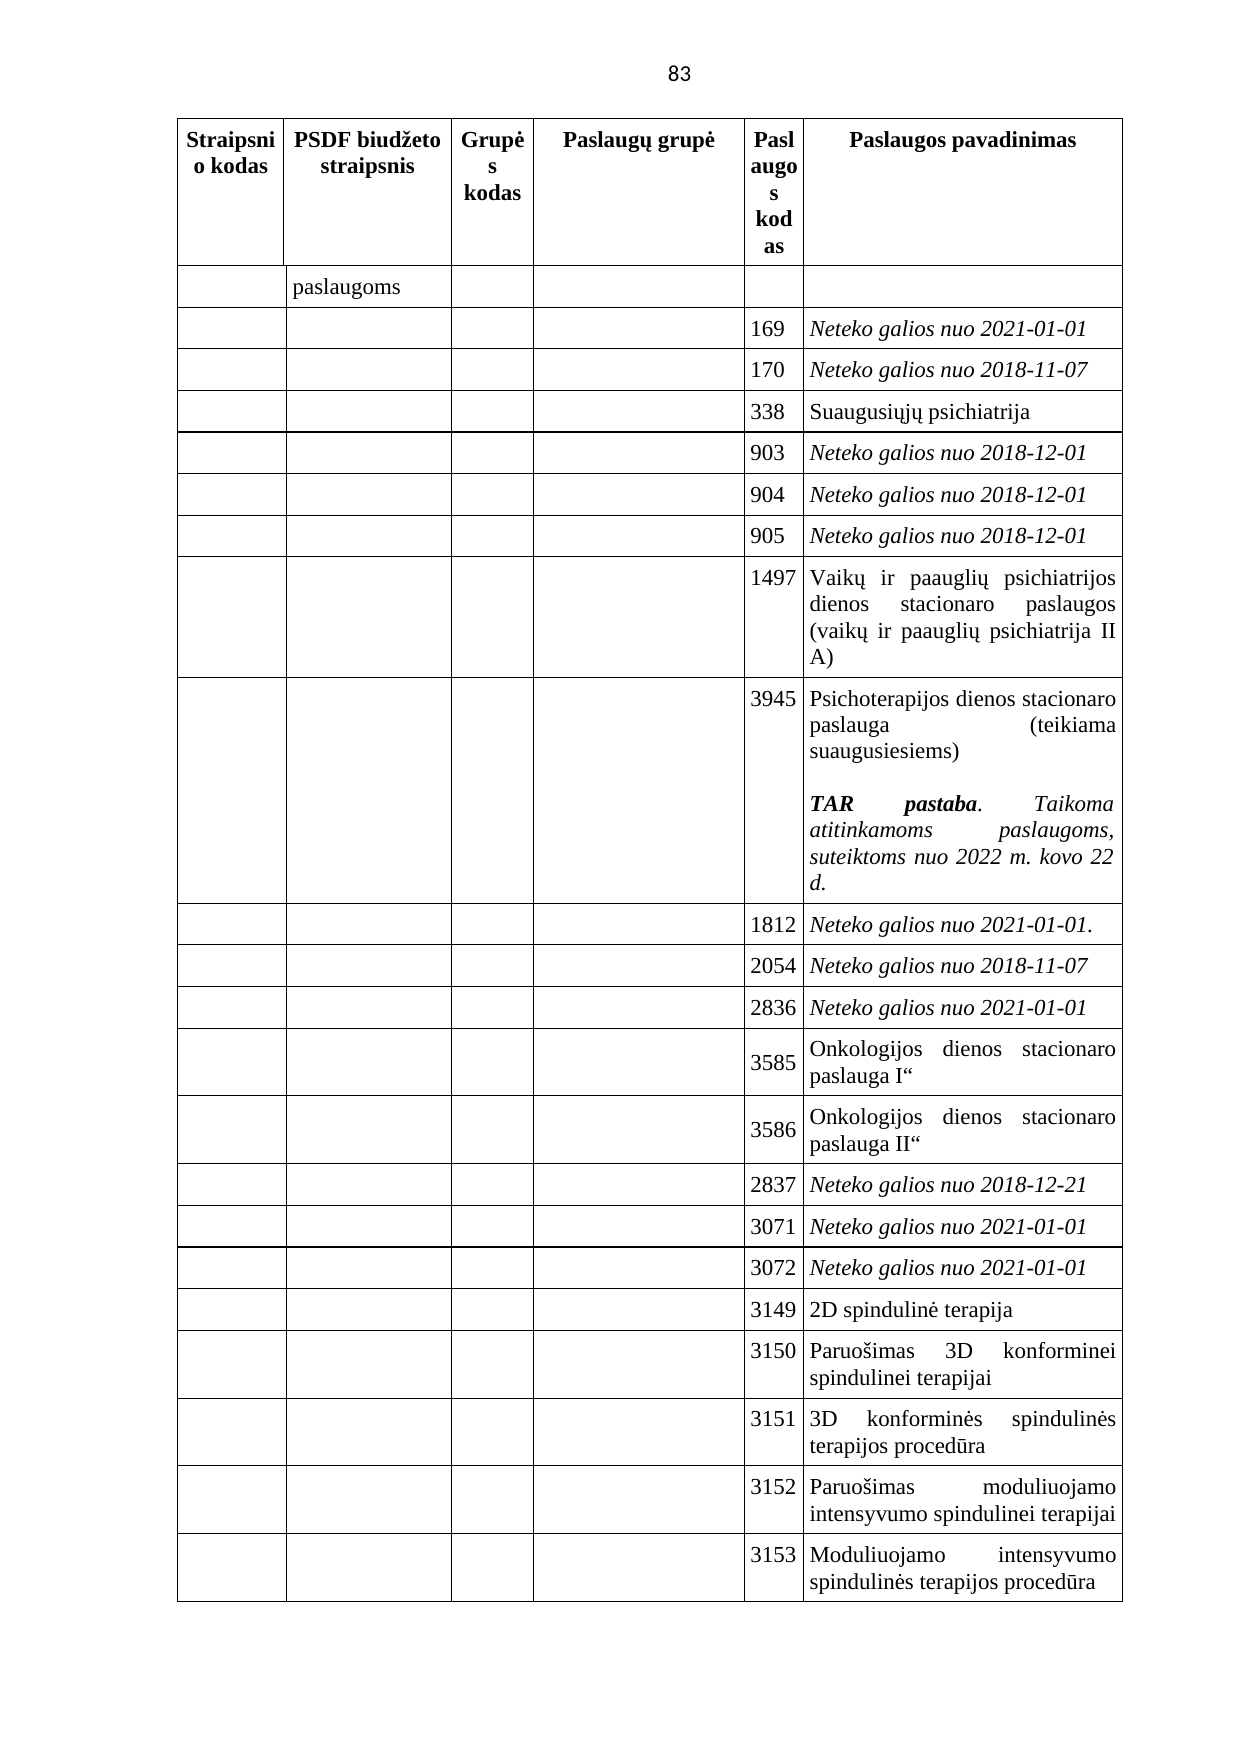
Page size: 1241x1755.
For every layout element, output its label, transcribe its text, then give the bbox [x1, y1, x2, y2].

table_cell 2D spindulinė terapija [804, 1289, 1122, 1329]
table_cell [287, 1029, 451, 1095]
table_cell Neteko galios nuo 2018-12-21 [804, 1164, 1122, 1205]
table_header Grupės kodas [452, 119, 533, 265]
table_cell [452, 308, 533, 348]
table_cell [178, 308, 286, 348]
table_cell [178, 433, 286, 473]
table_cell [287, 1331, 451, 1397]
table_cell [452, 987, 533, 1027]
table_cell Neteko galios nuo 2021-01-01 [804, 308, 1122, 348]
table_cell Neteko galios nuo 2018-12-01 [804, 433, 1122, 473]
table_header PSDF biudžeto straipsnis [284, 119, 451, 265]
table_cell [287, 516, 451, 556]
table_cell [452, 1164, 533, 1205]
table_cell 3153 [745, 1534, 803, 1601]
table_cell [287, 433, 451, 473]
table_cell [178, 1164, 286, 1205]
table_cell [452, 1466, 533, 1533]
table_cell [178, 349, 286, 390]
table_cell 170 [745, 349, 803, 390]
table_cell [452, 557, 533, 677]
table_cell [287, 1248, 451, 1288]
table_cell [452, 945, 533, 986]
table_cell [178, 1096, 286, 1163]
table_cell Neteko galios nuo 2018-11-07 [804, 349, 1122, 390]
table_cell 2837 [745, 1164, 803, 1205]
table_cell [804, 266, 1122, 307]
table_cell 3150 [745, 1331, 803, 1397]
table_cell [178, 1331, 286, 1397]
table_cell [287, 1289, 451, 1329]
table_cell Neteko galios nuo 2021-01-01 [804, 1248, 1122, 1288]
table_cell 2836 [745, 987, 803, 1027]
table_header Paslaugos kodas [745, 119, 803, 265]
table_cell 903 [745, 433, 803, 473]
table_cell [178, 391, 286, 431]
table_cell paslaugoms [287, 266, 451, 307]
table_cell Onkologijos dienos stacionaro paslauga I“ [804, 1029, 1122, 1095]
table_cell Psichoterapijos dienos stacionaro paslauga (teikiama suaugusiesiems) TAR pastaba. Taikoma atitinkamoms paslaugoms, suteiktoms nuo 2022 m. kovo 22 d. [804, 678, 1122, 903]
table_cell [287, 391, 451, 431]
table_cell [452, 266, 533, 307]
table_cell [287, 308, 451, 348]
table_cell [534, 1029, 744, 1095]
table_cell [534, 557, 744, 677]
table_cell [178, 1206, 286, 1246]
table_cell [178, 474, 286, 514]
table_cell [745, 266, 803, 307]
table_cell 1497 [745, 557, 803, 677]
table_cell Vaikų ir paauglių psichiatrijos dienos stacionaro paslaugos (vaikų ir paauglių psichiatrija II A) [804, 557, 1122, 677]
table_cell [452, 904, 533, 944]
table_cell [287, 1534, 451, 1601]
table_cell Onkologijos dienos stacionaro paslauga II“ [804, 1096, 1122, 1163]
table_cell [287, 904, 451, 944]
table_cell [534, 516, 744, 556]
table_cell 3945 [745, 678, 803, 903]
table_cell [287, 474, 451, 514]
table_cell 3151 [745, 1399, 803, 1465]
table_cell [452, 516, 533, 556]
table_cell [287, 349, 451, 390]
table_cell 2054 [745, 945, 803, 986]
table_cell [452, 1534, 533, 1601]
table_cell Neteko galios nuo 2021-01-01 [804, 987, 1122, 1027]
table_cell [287, 1206, 451, 1246]
table_cell 904 [745, 474, 803, 514]
table_cell [452, 349, 533, 390]
table_cell [452, 1206, 533, 1246]
table_cell Neteko galios nuo 2018-12-01 [804, 474, 1122, 514]
table_cell [178, 678, 286, 903]
table_cell [452, 678, 533, 903]
table_cell [178, 987, 286, 1027]
table_cell [452, 1331, 533, 1397]
table_cell [178, 266, 286, 307]
table_cell [178, 1289, 286, 1329]
table_cell [287, 1399, 451, 1465]
table_cell 3152 [745, 1466, 803, 1533]
table_cell [452, 1096, 533, 1163]
table_cell [534, 1289, 744, 1329]
table_cell 169 [745, 308, 803, 348]
table_cell [178, 516, 286, 556]
table_cell [452, 1248, 533, 1288]
table_cell 1812 [745, 904, 803, 944]
table_cell [534, 474, 744, 514]
table_cell [178, 904, 286, 944]
table_cell [534, 1164, 744, 1205]
table_cell 3072 [745, 1248, 803, 1288]
table_cell Neteko galios nuo 2018-11-07 [804, 945, 1122, 986]
table_cell [534, 391, 744, 431]
table_cell [452, 1289, 533, 1329]
table_cell [534, 1534, 744, 1601]
table_cell [287, 945, 451, 986]
table_cell [178, 557, 286, 677]
table_cell [534, 349, 744, 390]
table_cell 3586 [745, 1096, 803, 1163]
table_cell [178, 945, 286, 986]
table_cell 3149 [745, 1289, 803, 1329]
table_cell Moduliuojamo intensyvumo spindulinės terapijos procedūra [804, 1534, 1122, 1601]
table_cell Suaugusiųjų psichiatrija [804, 391, 1122, 431]
table_cell Neteko galios nuo 2018-12-01 [804, 516, 1122, 556]
table_cell [287, 1096, 451, 1163]
table_cell 905 [745, 516, 803, 556]
table_cell [534, 1466, 744, 1533]
table_cell [534, 1096, 744, 1163]
table_cell [534, 987, 744, 1027]
table_cell [534, 1206, 744, 1246]
table_cell [287, 678, 451, 903]
table_cell Neteko galios nuo 2021-01-01. [804, 904, 1122, 944]
table_cell [452, 433, 533, 473]
table_cell [178, 1399, 286, 1465]
table_cell [452, 474, 533, 514]
table_cell Neteko galios nuo 2021-01-01 [804, 1206, 1122, 1246]
table_cell Paruošimas 3D konforminei spindulinei terapijai [804, 1331, 1122, 1397]
table_cell [287, 1466, 451, 1533]
table_cell [178, 1466, 286, 1533]
table_cell 3D konforminės spindulinės terapijos procedūra [804, 1399, 1122, 1465]
table_cell 338 [745, 391, 803, 431]
table_cell [287, 987, 451, 1027]
table_cell [534, 945, 744, 986]
table_header Paslaugos pavadinimas [804, 119, 1122, 265]
table_cell [534, 266, 744, 307]
table_cell [452, 1029, 533, 1095]
table_cell [534, 1399, 744, 1465]
table_cell [178, 1029, 286, 1095]
table_cell [534, 678, 744, 903]
table_cell [534, 1331, 744, 1397]
table_cell [452, 1399, 533, 1465]
table_cell [534, 308, 744, 348]
table_cell [178, 1248, 286, 1288]
table_cell Paruošimas moduliuojamo intensyvumo spindulinei terapijai [804, 1466, 1122, 1533]
table_header Paslaugų grupė [534, 119, 744, 265]
table_cell 3585 [745, 1029, 803, 1095]
table_cell [287, 1164, 451, 1205]
table_cell [452, 391, 533, 431]
table_cell [178, 1534, 286, 1601]
table_cell [534, 1248, 744, 1288]
table_cell [287, 557, 451, 677]
table_header Straipsnio kodas [178, 119, 283, 265]
table_cell [534, 904, 744, 944]
table_cell [534, 433, 744, 473]
table_cell 3071 [745, 1206, 803, 1246]
